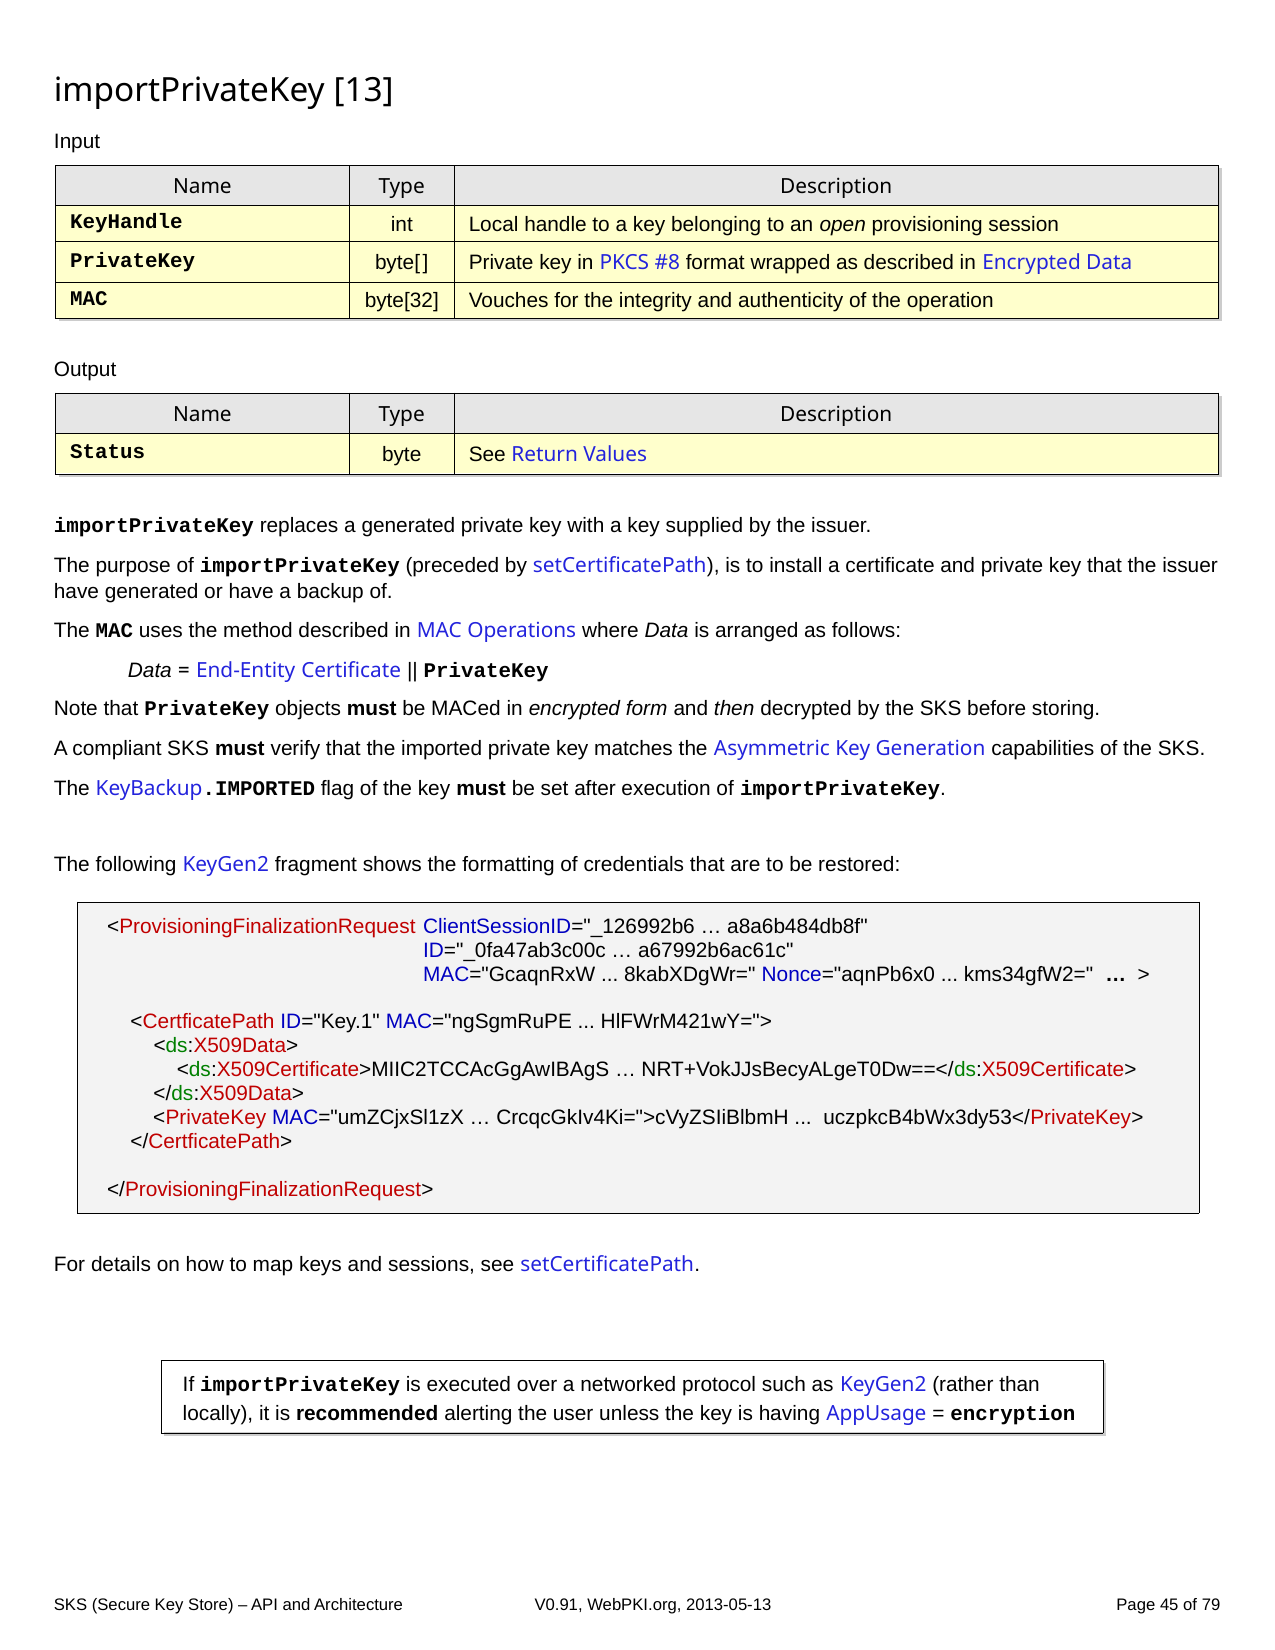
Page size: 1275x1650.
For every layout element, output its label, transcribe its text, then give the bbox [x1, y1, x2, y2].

text The KeyBackup.IMPORTED flag of the key must be set after execution of importPrivateKey. [54, 773, 1221, 802]
text The purpose of importPrivateKey (preceded by setCertificatePath), is to install a certificate and private key that the issuer have generated or have a backup of. [54, 551, 1221, 603]
table_header If importPrivateKey is executed over a networked protocol such as KeyGen2 (rather than locally), it is recommended alerting the user unless the key is having AppUsage = encryption [162, 1361, 1103, 1432]
text A compliant SKS must verify that the imported private key matches the Asymmetric Key Generation capabilities of the SKS. [54, 733, 1221, 761]
text Data = End-Entity Certificate || PrivateKey [54, 655, 1221, 684]
table_header Type [350, 394, 454, 433]
table_header <ProvisioningFinalizationRequest ClientSessionID="_126992b6 … a8a6b484db8f" ID="_0fa47ab3c00c … a67992b6ac61c" MAC="GcaqnRxW ... 8kabXDgWr=" Nonce="aqnPb6x0 ... kms34gfW2=" … > <CertficatePath ID="Key.1" MAC="ngSgmRuPE ... HlFWrM421wY="> <ds:X509Data> <ds:X509Certificate>MIIC2TCCAcGgAwIBAgS … NRT+VokJJsBecyALgeT0Dw==</ds:X509Certificate> </ds:X509Data> <PrivateKey MAC="umZCjxSl1zX … CrcqcGkIv4Ki=">cVyZSIiBlbmH ... uczpkcB4bWx3dy53</PrivateKey> </CertficatePath> </ProvisioningFinalizationRequest> [78, 903, 1199, 1213]
table_cell MAC [56, 283, 349, 318]
table_cell byte⁮[ ] [350, 242, 454, 282]
table_cell Status [56, 434, 349, 473]
text Input [54, 129, 1221, 153]
table_header Name [56, 394, 349, 433]
text importPrivateKey replaces a generated private key with a key supplied by the issuer. [54, 513, 1221, 539]
table_header Name [56, 166, 349, 205]
table_header Type [350, 166, 454, 205]
table_cell Private key in PKCS #8 format wrapped as described in Encrypted Data [455, 242, 1218, 282]
table_cell byte⁮[32] [350, 283, 454, 318]
text The following KeyGen2 fragment shows the formatting of credentials that are to be restored: [54, 849, 1221, 902]
table_cell byte [350, 434, 454, 473]
table_header Description [455, 394, 1218, 433]
subtitle importPrivateKey [13] [54, 66, 1221, 111]
table_cell See Return Values [455, 434, 1218, 473]
text The MAC uses the method described in MAC Operations where Data is arranged as follows: [54, 615, 1221, 643]
text For details on how to map keys and sessions, see setCertificatePath. [54, 1249, 1221, 1277]
table_cell int [350, 206, 454, 241]
table_header Description [455, 166, 1218, 205]
text Output [54, 357, 1221, 381]
table_cell PrivateKey [56, 242, 349, 282]
table_cell KeyHandle [56, 206, 349, 241]
table_cell Local handle to a key belonging to an open provisioning session [455, 206, 1218, 241]
text Note that PrivateKey objects must be MACed in encrypted form and then decrypted by the SKS before storing. [54, 695, 1221, 721]
table_cell Vouches for the integrity and authenticity of the operation [455, 283, 1218, 318]
